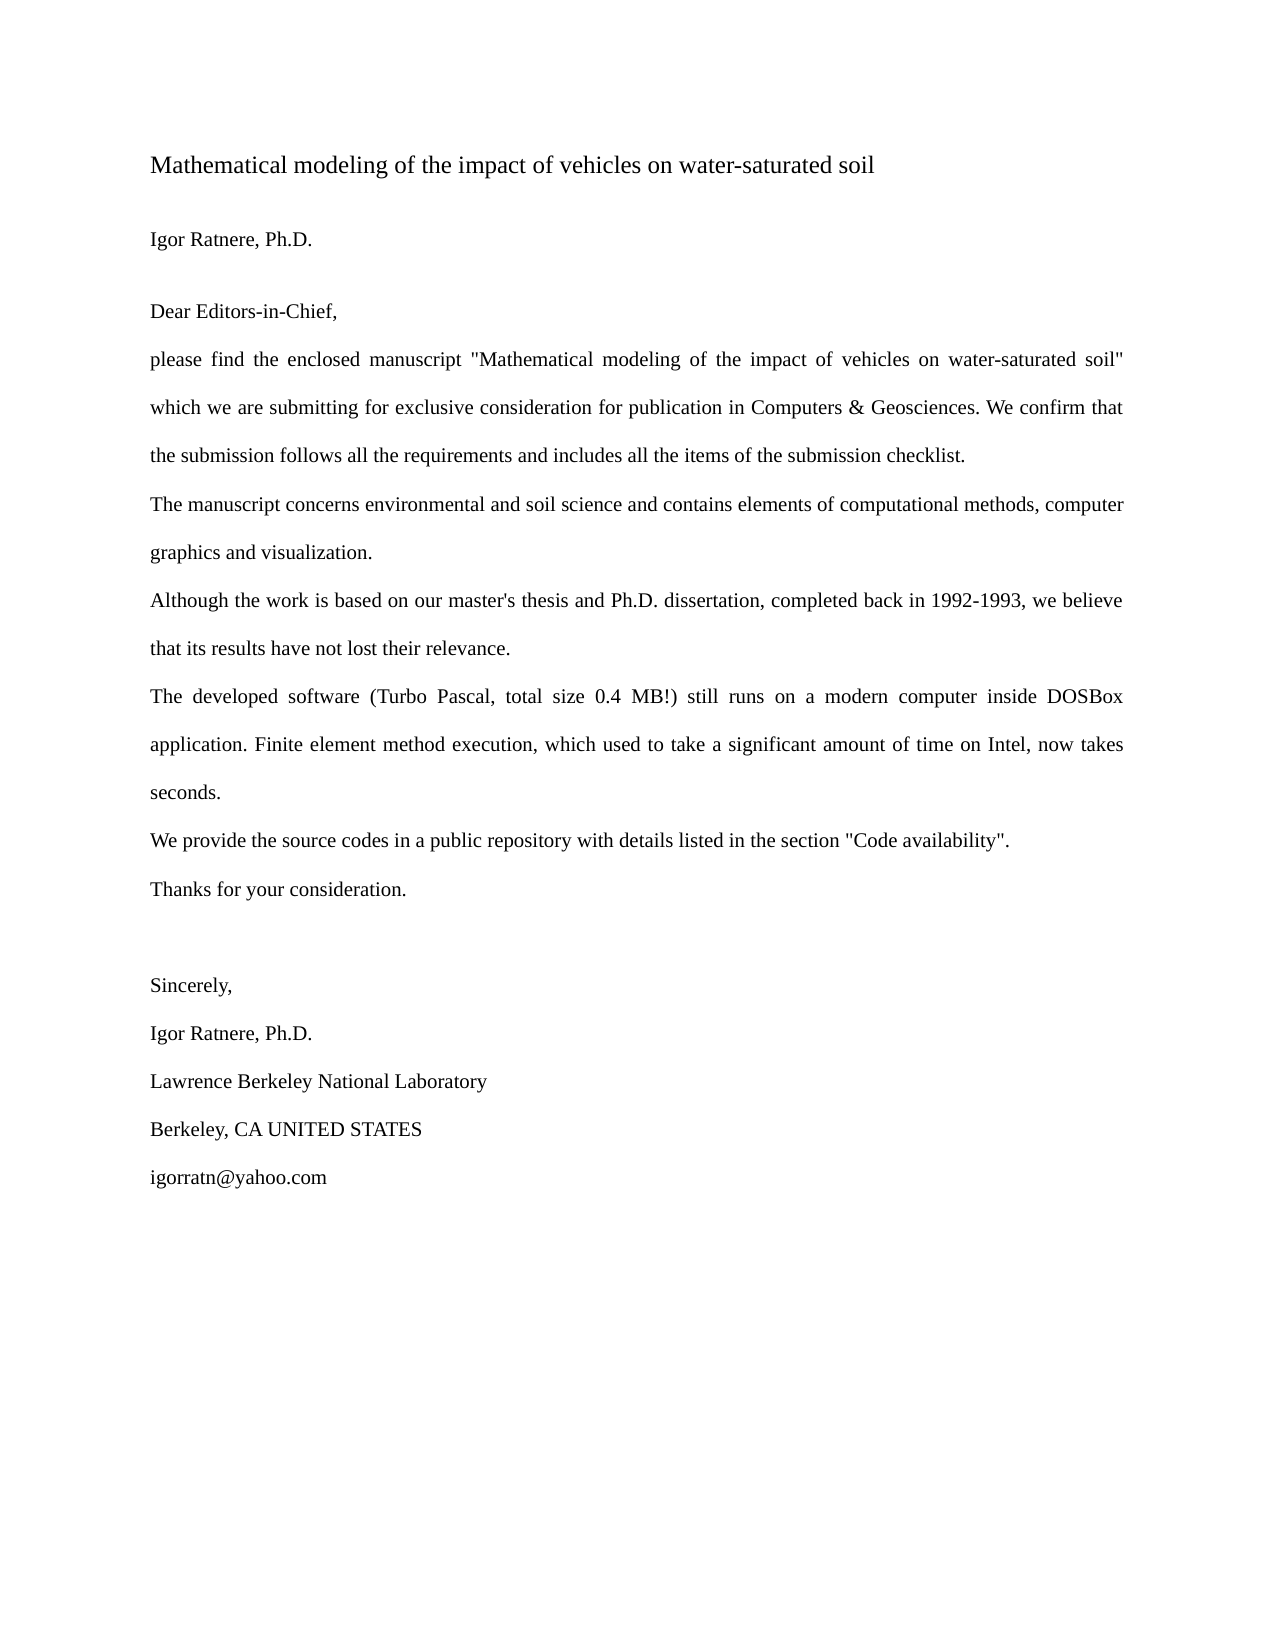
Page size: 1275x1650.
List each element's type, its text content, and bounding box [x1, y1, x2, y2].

text Sincerely, [150, 973, 1125, 997]
text Lawrence Berkeley National Laboratory [150, 1069, 1125, 1093]
text please find the enclosed manuscript "Mathematical modeling of the impact of vehicles on water-saturated soil" which we are submitting for exclusive consideration for publication in Computers & Geosciences. We confirm that the submission follows all the requirements and includes all the items of the submission checklist. [150, 347, 1125, 467]
text We provide the source codes in a public repository with details listed in the section "Code availability". [150, 828, 1125, 852]
text Mathematical modeling of the impact of vehicles on water-saturated soil [150, 150, 1125, 179]
text The manuscript concerns environmental and soil science and contains elements of computational methods, computer graphics and visualization. [150, 492, 1125, 564]
text Thanks for your consideration. [150, 877, 1125, 901]
text igorratn@yahoo.com [150, 1165, 1125, 1189]
text Igor Ratnere, Ph.D. [150, 227, 1125, 251]
text Although the work is based on our master's thesis and Ph.D. dissertation, completed back in 1992-1993, we believe that its results have not lost their relevance. [150, 588, 1125, 660]
text Igor Ratnere, Ph.D. [150, 1021, 1125, 1045]
text Berkeley, CA UNITED STATES [150, 1117, 1125, 1141]
text Dear Editors-in-Chief, [150, 299, 1125, 323]
text The developed software (Turbo Pascal, total size 0.4 MB!) still runs on a modern computer inside DOSBox application. Finite element method execution, which used to take a significant amount of time on Intel, now takes seconds. [150, 684, 1125, 804]
